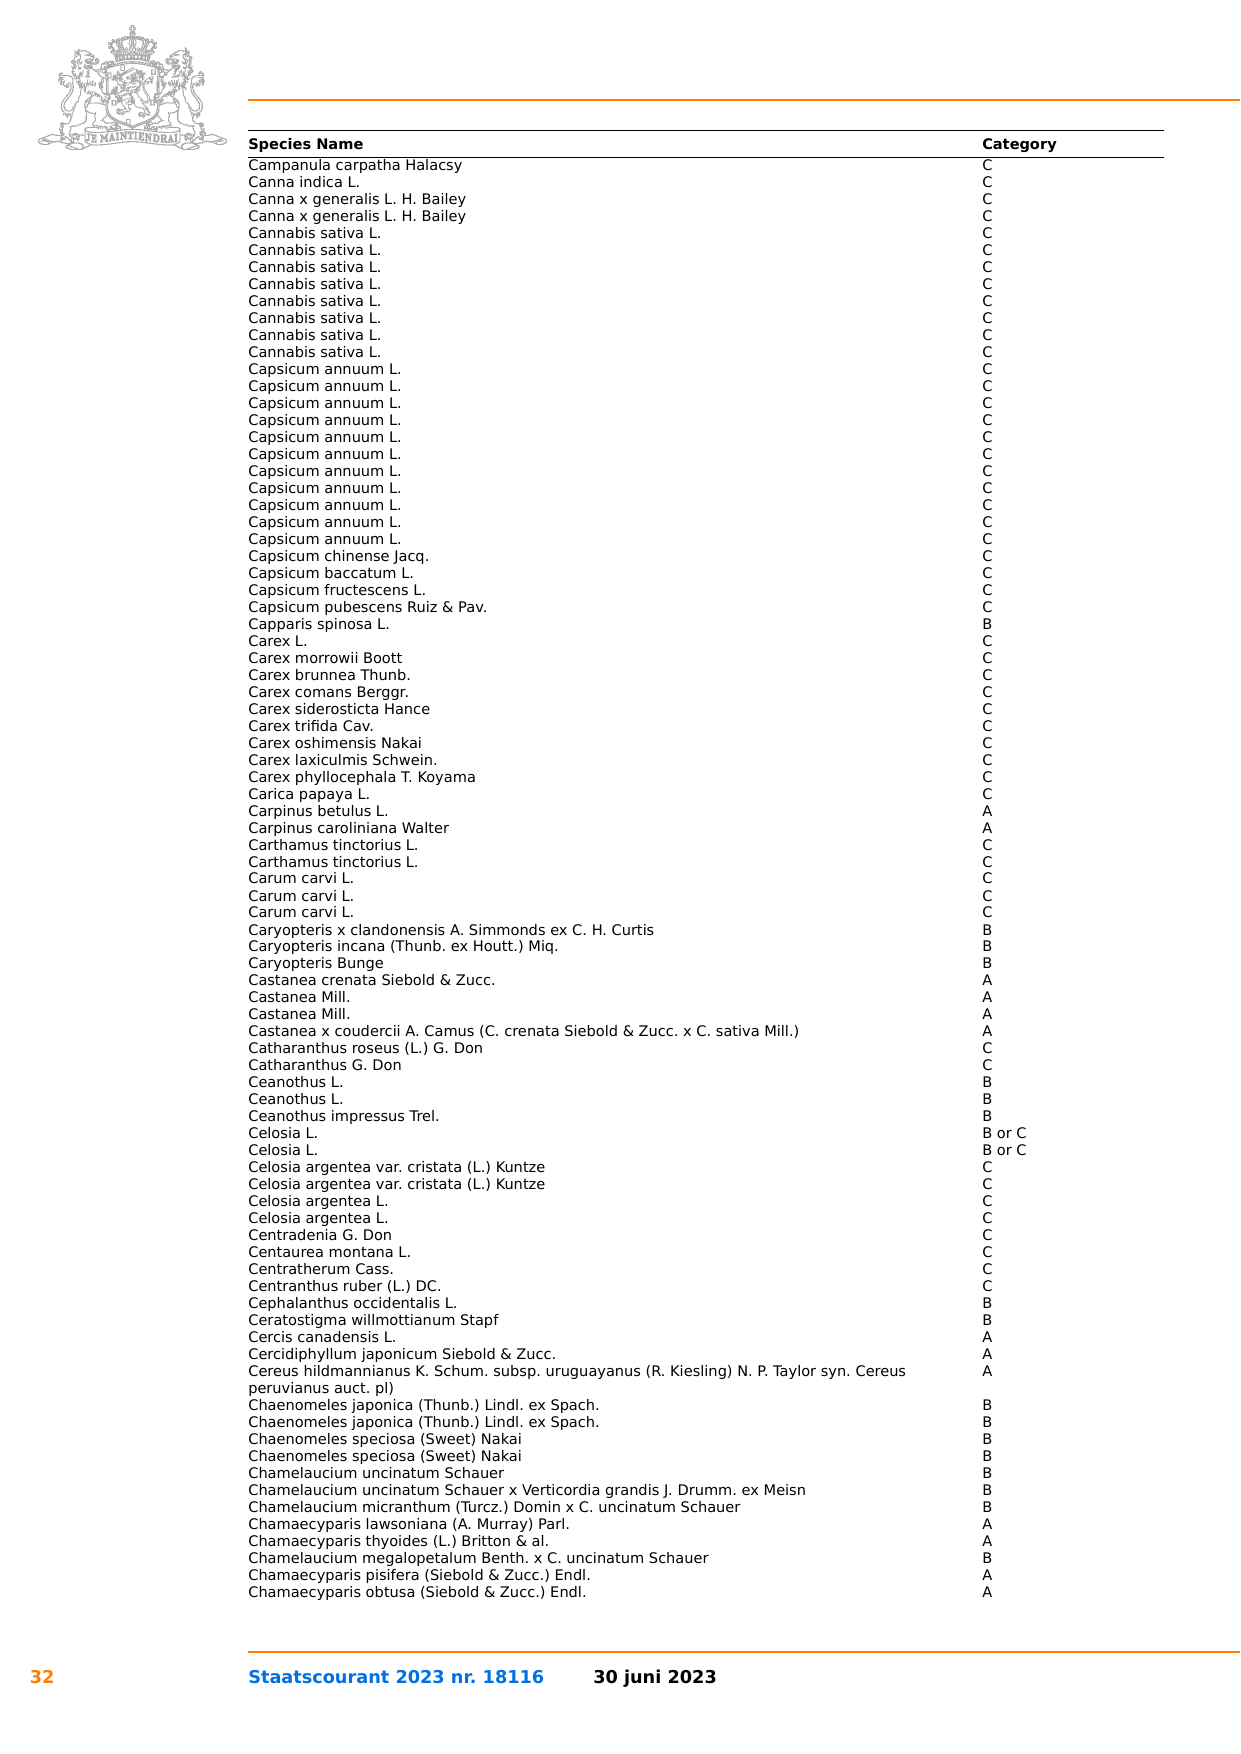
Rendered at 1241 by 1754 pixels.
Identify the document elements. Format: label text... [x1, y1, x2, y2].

table_cell Chaenomeles speciosa (Sweet) Nakai [248, 1431, 976, 1448]
table_cell Castanea Mill. [248, 1006, 976, 1023]
table_cell C [976, 870, 1163, 887]
table_cell C [976, 378, 1163, 395]
table_cell C [976, 1244, 1163, 1261]
table_cell Cephalanthus occidentalis L. [248, 1295, 976, 1312]
table_cell Catharanthus roseus (L.) G. Don [248, 1040, 976, 1057]
table_cell Caryopteris Bunge [248, 955, 976, 972]
table_cell Cercidiphyllum japonicum Siebold & Zucc. [248, 1346, 976, 1363]
table_cell Cannabis sativa L. [248, 242, 976, 259]
table_cell Cannabis sativa L. [248, 276, 976, 293]
table_cell Carex morrowii Boott [248, 650, 976, 667]
table_cell A [976, 1023, 1163, 1040]
table_cell C [976, 1176, 1163, 1193]
table_cell C [976, 531, 1163, 548]
table_cell Celosia argentea L. [248, 1193, 976, 1210]
table_cell Carum carvi L. [248, 888, 976, 904]
table_cell Centaurea montana L. [248, 1244, 976, 1261]
table_cell Capsicum annuum L. [248, 429, 976, 446]
table_cell A [976, 1329, 1163, 1346]
table_cell A [976, 1516, 1163, 1533]
table_cell Castanea Mill. [248, 989, 976, 1006]
table_cell B or C [976, 1125, 1163, 1142]
table_cell Caryopteris incana (Thunb. ex Houtt.) Miq. [248, 938, 976, 955]
table_cell B [976, 1312, 1163, 1329]
table_cell Ceanothus L. [248, 1074, 976, 1091]
table_cell Carex comans Berggr. [248, 684, 976, 701]
table_cell C [976, 565, 1163, 582]
table_cell B [976, 1108, 1163, 1125]
table_cell C [976, 429, 1163, 446]
table_cell Chamaecyparis lawsoniana (A. Murray) Parl. [248, 1516, 976, 1533]
table_cell Cannabis sativa L. [248, 344, 976, 361]
table_cell A [976, 1363, 1163, 1397]
table_cell B [976, 1295, 1163, 1312]
table_cell A [976, 989, 1163, 1006]
table_cell C [976, 684, 1163, 701]
table_cell C [976, 701, 1163, 718]
table_cell A [976, 820, 1163, 836]
table_cell C [976, 412, 1163, 429]
table_cell C [976, 174, 1163, 191]
table_cell Capsicum annuum L. [248, 361, 976, 378]
table_cell Centradenia G. Don [248, 1227, 976, 1244]
table_cell Capsicum annuum L. [248, 378, 976, 395]
table_cell Capsicum annuum L. [248, 497, 976, 514]
table_cell B [976, 921, 1163, 938]
table_cell C [976, 836, 1163, 853]
table_cell C [976, 310, 1163, 327]
table_cell Carex phyllocephala T. Koyama [248, 769, 976, 786]
table_cell B or C [976, 1142, 1163, 1159]
table_cell Capsicum chinense Jacq. [248, 548, 976, 565]
table_cell C [976, 446, 1163, 463]
table_cell C [976, 259, 1163, 276]
table_cell Chamelaucium uncinatum Schauer [248, 1465, 976, 1482]
table_cell C [976, 718, 1163, 734]
table_cell B [976, 1091, 1163, 1108]
table_cell Celosia L. [248, 1142, 976, 1159]
table_cell Cannabis sativa L. [248, 225, 976, 242]
table_cell Capsicum annuum L. [248, 412, 976, 429]
table_cell Capsicum annuum L. [248, 446, 976, 463]
table_cell Carex laxiculmis Schwein. [248, 752, 976, 768]
table_cell B [976, 938, 1163, 955]
table_cell C [976, 633, 1163, 650]
table_cell Capsicum annuum L. [248, 531, 976, 548]
table_cell C [976, 497, 1163, 514]
table_cell C [976, 735, 1163, 752]
table_cell C [976, 854, 1163, 870]
table_cell C [976, 1227, 1163, 1244]
table_cell Canna x generalis L. H. Bailey [248, 191, 976, 208]
table_cell C [976, 514, 1163, 531]
table_cell C [976, 582, 1163, 599]
table_cell Capsicum baccatum L. [248, 565, 976, 582]
table_cell Chamelaucium micranthum (Turcz.) Domin x C. uncinatum Schauer [248, 1499, 976, 1516]
table_cell A [976, 803, 1163, 819]
table_cell B [976, 1074, 1163, 1091]
table_cell C [976, 786, 1163, 802]
table_cell B [976, 1482, 1163, 1499]
table_cell Celosia L. [248, 1125, 976, 1142]
table_cell C [976, 1261, 1163, 1278]
table_cell Cannabis sativa L. [248, 293, 976, 310]
table_cell Carex brunnea Thunb. [248, 667, 976, 684]
table_cell C [976, 327, 1163, 344]
table_cell Chamaecyparis obtusa (Siebold & Zucc.) Endl. [248, 1584, 976, 1601]
table_header Category [976, 131, 1163, 157]
table_cell C [976, 276, 1163, 293]
table_cell Capsicum pubescens Ruiz & Pav. [248, 599, 976, 616]
table_cell C [976, 1278, 1163, 1295]
table_cell C [976, 599, 1163, 616]
table_cell C [976, 1040, 1163, 1057]
table_cell Celosia argentea var. cristata (L.) Kuntze [248, 1159, 976, 1176]
table_cell Chamelaucium uncinatum Schauer x Verticordia grandis J. Drumm. ex Meisn [248, 1482, 976, 1499]
table_cell Capsicum annuum L. [248, 514, 976, 531]
table_cell C [976, 463, 1163, 480]
table_cell Carthamus tinctorius L. [248, 836, 976, 853]
table_cell Celosia argentea L. [248, 1210, 976, 1227]
table_cell C [976, 904, 1163, 921]
table_cell Carex L. [248, 633, 976, 650]
table_cell Cercis canadensis L. [248, 1329, 976, 1346]
table_cell Chamelaucium megalopetalum Benth. x C. uncinatum Schauer [248, 1550, 976, 1567]
table_cell Canna x generalis L. H. Bailey [248, 208, 976, 225]
table_cell Carpinus caroliniana Walter [248, 820, 976, 836]
table_cell C [976, 395, 1163, 412]
table_cell Campanula carpatha Halacsy [248, 158, 976, 174]
table_cell B [976, 1550, 1163, 1567]
table_cell C [976, 293, 1163, 310]
table_cell Cannabis sativa L. [248, 310, 976, 327]
table_cell Chamaecyparis pisifera (Siebold & Zucc.) Endl. [248, 1567, 976, 1583]
table_cell B [976, 616, 1163, 633]
table_cell Cannabis sativa L. [248, 259, 976, 276]
table_cell Cereus hildmannianus K. Schum. subsp. uruguayanus (R. Kiesling) N. P. Taylor syn. Cereus peruvianus auct. pl) [248, 1363, 976, 1397]
table_cell C [976, 752, 1163, 768]
table_cell C [976, 888, 1163, 904]
table_cell Chamaecyparis thyoides (L.) Britton & al. [248, 1533, 976, 1549]
table_cell Chaenomeles speciosa (Sweet) Nakai [248, 1448, 976, 1465]
table_cell C [976, 1193, 1163, 1210]
table_cell C [976, 242, 1163, 259]
table_cell A [976, 1006, 1163, 1023]
table_cell Chaenomeles japonica (Thunb.) Lindl. ex Spach. [248, 1414, 976, 1431]
table_cell B [976, 1431, 1163, 1448]
table_cell Ceanothus impressus Trel. [248, 1108, 976, 1125]
table_cell C [976, 361, 1163, 378]
table_cell Capsicum fructescens L. [248, 582, 976, 599]
table_cell C [976, 1210, 1163, 1227]
table_cell B [976, 1414, 1163, 1431]
table_cell Canna indica L. [248, 174, 976, 191]
table_cell Carum carvi L. [248, 870, 976, 887]
table_cell Capsicum annuum L. [248, 463, 976, 480]
table_cell Carex trifida Cav. [248, 718, 976, 734]
table_cell C [976, 480, 1163, 497]
table_cell C [976, 225, 1163, 242]
table_cell A [976, 1346, 1163, 1363]
table_cell B [976, 955, 1163, 972]
table_cell Castanea crenata Siebold & Zucc. [248, 972, 976, 989]
table_cell Carex siderosticta Hance [248, 701, 976, 718]
table_cell Castanea x coudercii A. Camus (C. crenata Siebold & Zucc. x C. sativa Mill.) [248, 1023, 976, 1040]
picture [38, 25, 227, 150]
table_cell A [976, 972, 1163, 989]
table_cell Carthamus tinctorius L. [248, 854, 976, 870]
table_cell Carica papaya L. [248, 786, 976, 802]
table_cell C [976, 208, 1163, 225]
table_cell Centranthus ruber (L.) DC. [248, 1278, 976, 1295]
table_cell Carex oshimensis Nakai [248, 735, 976, 752]
table_cell Capparis spinosa L. [248, 616, 976, 633]
table_cell B [976, 1465, 1163, 1482]
table_cell C [976, 650, 1163, 667]
table_cell C [976, 769, 1163, 786]
table_cell Capsicum annuum L. [248, 395, 976, 412]
table_cell Ceanothus L. [248, 1091, 976, 1108]
table_cell Capsicum annuum L. [248, 480, 976, 497]
table_cell Carpinus betulus L. [248, 803, 976, 819]
table_cell B [976, 1499, 1163, 1516]
table_cell A [976, 1584, 1163, 1601]
table_cell C [976, 1057, 1163, 1074]
table_cell C [976, 191, 1163, 208]
table_cell Catharanthus G. Don [248, 1057, 976, 1074]
table_cell C [976, 344, 1163, 361]
table_cell Centratherum Cass. [248, 1261, 976, 1278]
table_cell Cannabis sativa L. [248, 327, 976, 344]
table_header Species Name [248, 131, 976, 157]
table_cell A [976, 1533, 1163, 1549]
table_cell Chaenomeles japonica (Thunb.) Lindl. ex Spach. [248, 1397, 976, 1414]
table_cell C [976, 1159, 1163, 1176]
table_cell B [976, 1448, 1163, 1465]
table_cell B [976, 1397, 1163, 1414]
table_cell A [976, 1567, 1163, 1583]
table_cell Carum carvi L. [248, 904, 976, 921]
table_cell C [976, 667, 1163, 684]
table_cell Caryopteris x clandonensis A. Simmonds ex C. H. Curtis [248, 921, 976, 938]
table_cell Ceratostigma willmottianum Stapf [248, 1312, 976, 1329]
table_cell C [976, 158, 1163, 174]
table_cell C [976, 548, 1163, 565]
table_cell Celosia argentea var. cristata (L.) Kuntze [248, 1176, 976, 1193]
